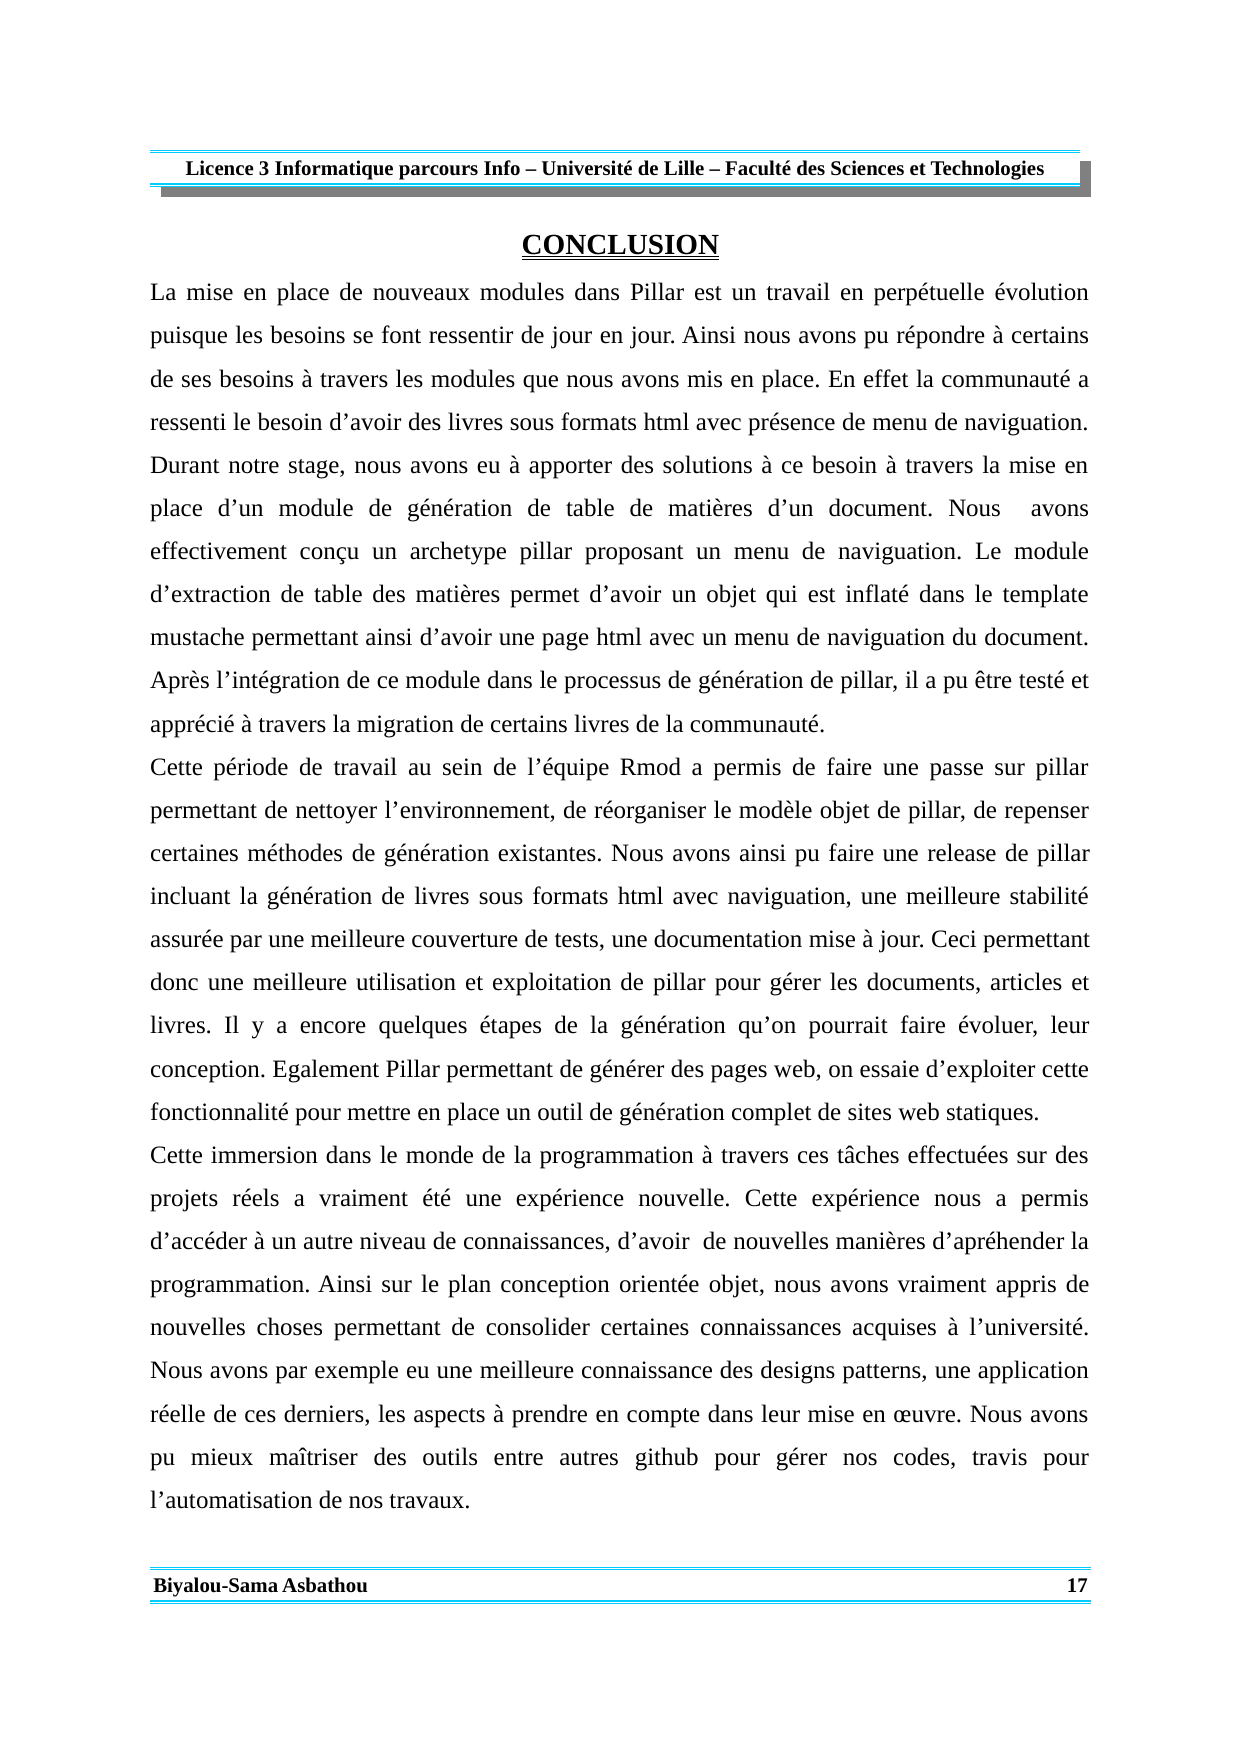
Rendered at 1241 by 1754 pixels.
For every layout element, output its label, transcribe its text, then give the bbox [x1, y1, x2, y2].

text CONCLUSION [150, 227, 1091, 261]
text La mise en place de nouveaux modules dans Pillar est un travail en perpétuelle évolution puisque les besoins se font ressentir de jour en jour. Ainsi nous avons pu répondre à certains de ses besoins à travers les modules que nous avons mis en place. En effet la communauté a ressenti le besoin d’avoir des livres sous formats html avec présence de menu de naviguation. Durant notre stage, nous avons eu à apporter des solutions à ce besoin à travers la mise en place d’un module de génération de table de matières d’un document. Nous avons effectivement conçu un archetype pillar proposant un menu de naviguation. Le module d’extraction de table des matières permet d’avoir un objet qui est inflaté dans le template mustache permettant ainsi d’avoir une page html avec un menu de naviguation du document. Après l’intégration de ce module dans le processus de génération de pillar, il a pu être testé et apprécié à travers la migration de certains livres de la communauté. [150, 277, 1091, 737]
text Cette période de travail au sein de l’équipe Rmod a permis de faire une passe sur pillar permettant de nettoyer l’environnement, de réorganiser le modèle objet de pillar, de repenser certaines méthodes de génération existantes. Nous avons ainsi pu faire une release de pillar incluant la génération de livres sous formats html avec naviguation, une meilleure stabilité assurée par une meilleure couverture de tests, une documentation mise à jour. Ceci permettant donc une meilleure utilisation et exploitation de pillar pour gérer les documents, articles et livres. Il y a encore quelques étapes de la génération qu’on pourrait faire évoluer, leur conception. Egalement Pillar permettant de générer des pages web, on essaie d’exploiter cette fonctionnalité pour mettre en place un outil de génération complet de sites web statiques. [150, 752, 1091, 1126]
text Cette immersion dans le monde de la programmation à travers ces tâches effectuées sur des projets réels a vraiment été une expérience nouvelle. Cette expérience nous a permis d’accéder à un autre niveau de connaissances, d’avoir de nouvelles manières d’apréhender la programmation. Ainsi sur le plan conception orientée objet, nous avons vraiment appris de nouvelles choses permettant de consolider certaines connaissances acquises à l’université. Nous avons par exemple eu une meilleure connaissance des designs patterns, une application réelle de ces derniers, les aspects à prendre en compte dans leur mise en œuvre. Nous avons pu mieux maîtriser des outils entre autres github pour gérer nos codes, travis pour l’automatisation de nos travaux. [150, 1140, 1091, 1514]
